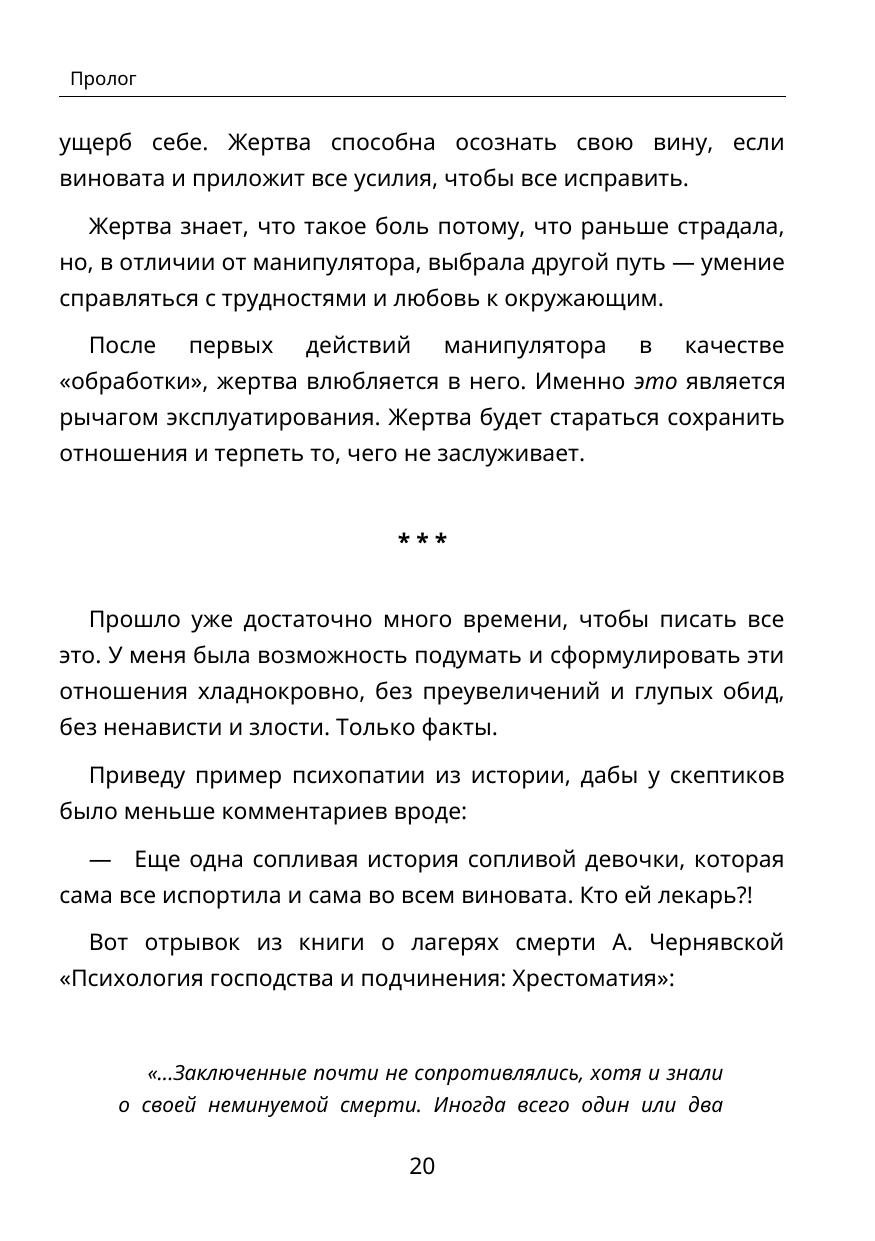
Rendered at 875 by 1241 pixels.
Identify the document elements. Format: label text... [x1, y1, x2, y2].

text Жертва знает, что такое боль потому, что раньше страдала, но, в отличии от манипулятора, выбрала другой путь — умение справляться с трудностями и любовь к окружающим. [59, 210, 786, 313]
text ущерб себе. Жертва способна осознать свою вину, если виновата и приложит все усилия, чтобы все исправить. [59, 126, 786, 193]
text Вот отрывок из книги о лагерях смерти А. Чернявской «Психология господства и подчинения: Хрестоматия»: [59, 926, 786, 993]
list Еще одна сопливая история сопливой девочки, которая сама все испортила и сама во всем виновата. Кто ей лекарь?! [59, 843, 786, 910]
text Прошло уже достаточно много времени, чтобы писать все это. У меня была возможность подумать и сформулировать эти отношения хладнокровно, без преувеличений и глупых обид, без ненависти и злости. Только факты. [59, 603, 786, 742]
text Приведу пример психопатии из истории, дабы у скептиков было меньше комментариев вроде: [59, 759, 786, 826]
subtitle * * * [59, 526, 786, 557]
text «...Заключенные почти не сопротивлялись, хотя и знали о своей неминуемой смерти. Иногда всего один или два [118, 1058, 727, 1119]
text После первых действий манипулятора в качестве «обработки», жертва влюбляется в него. Именно это является рычагом эксплуатирования. Жертва будет стараться сохранить отношения и терпеть то, чего не заслуживает. [59, 329, 786, 468]
